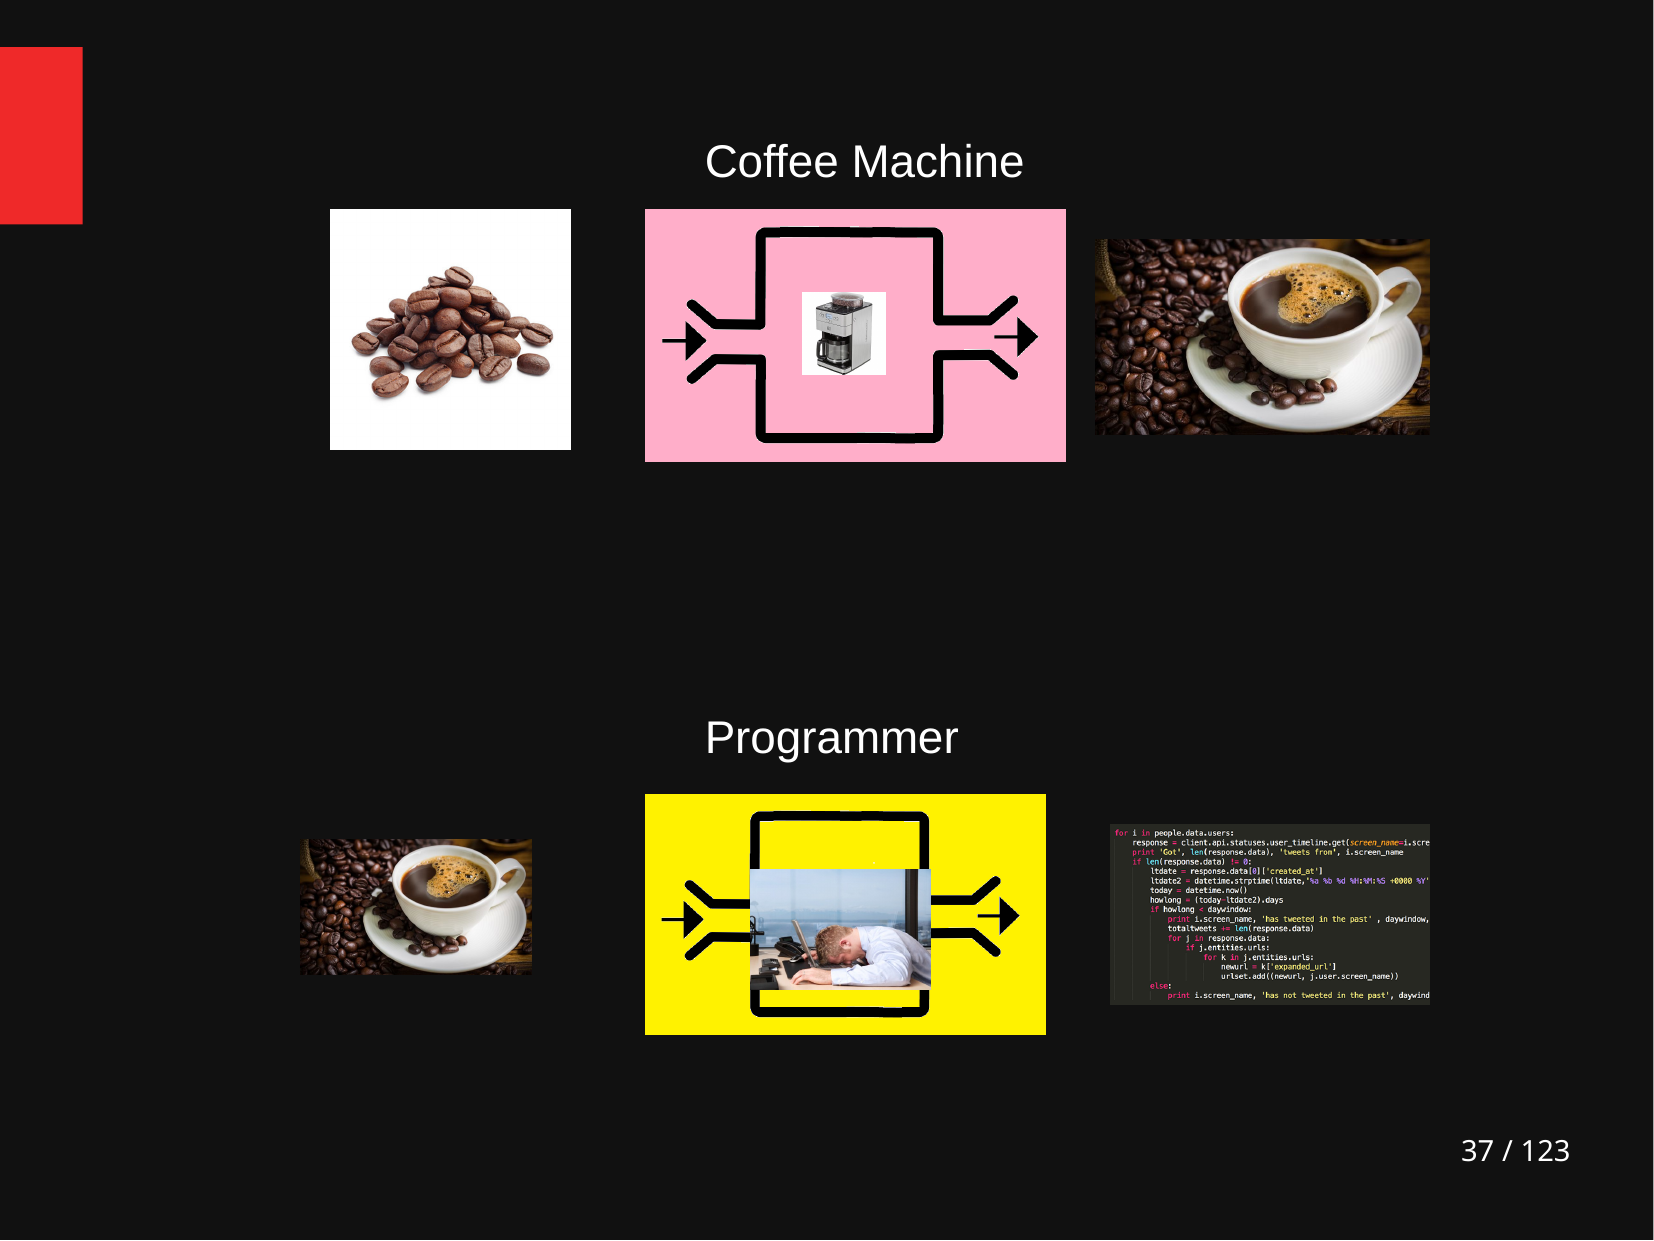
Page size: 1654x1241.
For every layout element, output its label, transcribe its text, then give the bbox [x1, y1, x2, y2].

picture [1110, 824, 1430, 1006]
picture [1095, 239, 1430, 436]
picture [330, 209, 571, 451]
picture [645, 794, 1046, 1036]
text_box Coffee Machine [690, 128, 1040, 196]
text_box Programmer [690, 705, 1066, 772]
picture [300, 839, 532, 976]
picture [645, 209, 1066, 462]
